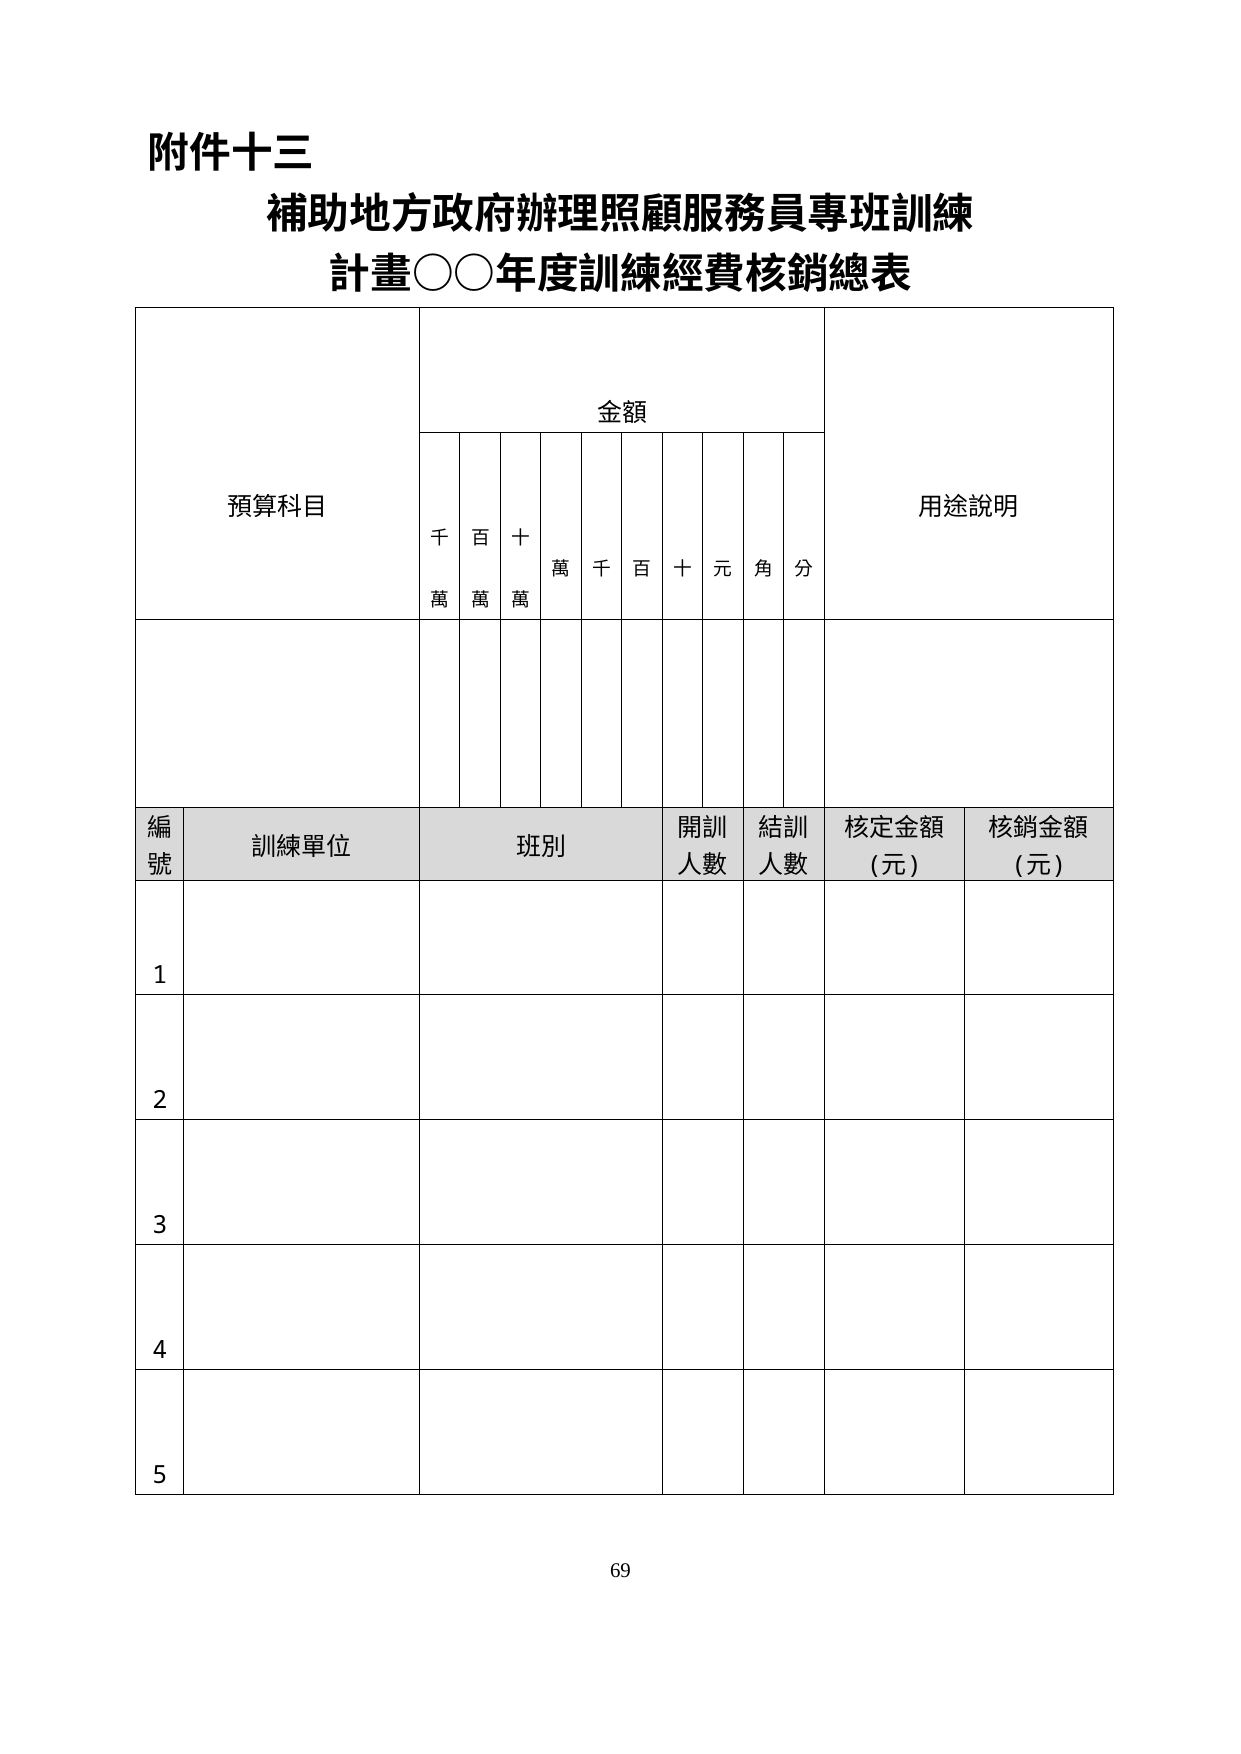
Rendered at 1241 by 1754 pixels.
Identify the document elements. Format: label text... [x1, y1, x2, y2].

table_cell [663, 881, 743, 994]
table_cell [420, 995, 662, 1119]
table_cell [825, 995, 964, 1119]
table_cell [622, 620, 662, 807]
table_cell [663, 995, 743, 1119]
text 補助地方政府辦理照顧服務員專班訓練 [148, 180, 1092, 240]
table_cell [744, 995, 824, 1119]
table_cell [703, 620, 743, 807]
table_cell [965, 1370, 1113, 1494]
table_cell [825, 1245, 964, 1369]
table_cell [825, 1120, 964, 1244]
table_cell [965, 995, 1113, 1119]
table_cell 編號 [136, 808, 183, 880]
table_cell [663, 1370, 743, 1494]
table_cell 元 [703, 433, 743, 619]
table_cell 百萬 [460, 433, 500, 619]
table_cell [784, 620, 824, 807]
table_cell [825, 881, 964, 994]
table_header 金額 [420, 308, 824, 432]
table_cell [744, 1370, 824, 1494]
table_cell 班別 [420, 808, 662, 880]
table_cell 4 [136, 1245, 183, 1369]
table_cell 角 [744, 433, 783, 619]
table_cell [184, 1120, 419, 1244]
table_cell 核定金額(元) [825, 808, 964, 880]
table_cell 1 [136, 881, 183, 994]
table_cell [663, 620, 702, 807]
table_cell [663, 1120, 743, 1244]
table_cell [184, 881, 419, 994]
table_cell [420, 1245, 662, 1369]
table_cell [744, 620, 783, 807]
table_cell 千 [582, 433, 621, 619]
table_cell [825, 1370, 964, 1494]
table_cell [744, 881, 824, 994]
table_cell 千萬 [420, 433, 459, 619]
table_cell [184, 1370, 419, 1494]
table_cell 分 [784, 433, 824, 619]
table_cell 結訓 人數 [744, 808, 824, 880]
table_cell 十萬 [501, 433, 540, 619]
text 附件十三 [148, 119, 1092, 180]
table_cell [965, 1245, 1113, 1369]
table_cell [184, 1245, 419, 1369]
table_cell [501, 620, 540, 807]
table_cell 開訓 人數 [663, 808, 743, 880]
table_cell 2 [136, 995, 183, 1119]
table_cell [965, 881, 1113, 994]
table_header 用途說明 [825, 308, 1113, 619]
table_cell [744, 1120, 824, 1244]
table_cell [744, 1245, 824, 1369]
table_cell [136, 620, 419, 807]
table_cell [420, 620, 459, 807]
table_cell [965, 1120, 1113, 1244]
table_cell [420, 881, 662, 994]
table_cell 核銷金額(元) [965, 808, 1113, 880]
table_cell [460, 620, 500, 807]
table_header 預算科目 [136, 308, 419, 619]
table_cell [582, 620, 621, 807]
table_cell [663, 1245, 743, 1369]
text 計畫○○年度訓練經費核銷總表 [148, 240, 1092, 300]
table_cell 十 [663, 433, 702, 619]
table_cell 萬 [541, 433, 581, 619]
table_cell 3 [136, 1120, 183, 1244]
table_cell [184, 995, 419, 1119]
table_cell 5 [136, 1370, 183, 1494]
table_cell [420, 1370, 662, 1494]
table_cell [825, 620, 1113, 807]
table_cell 百 [622, 433, 662, 619]
table_cell [541, 620, 581, 807]
table_cell [420, 1120, 662, 1244]
table_cell 訓練單位 [184, 808, 419, 880]
